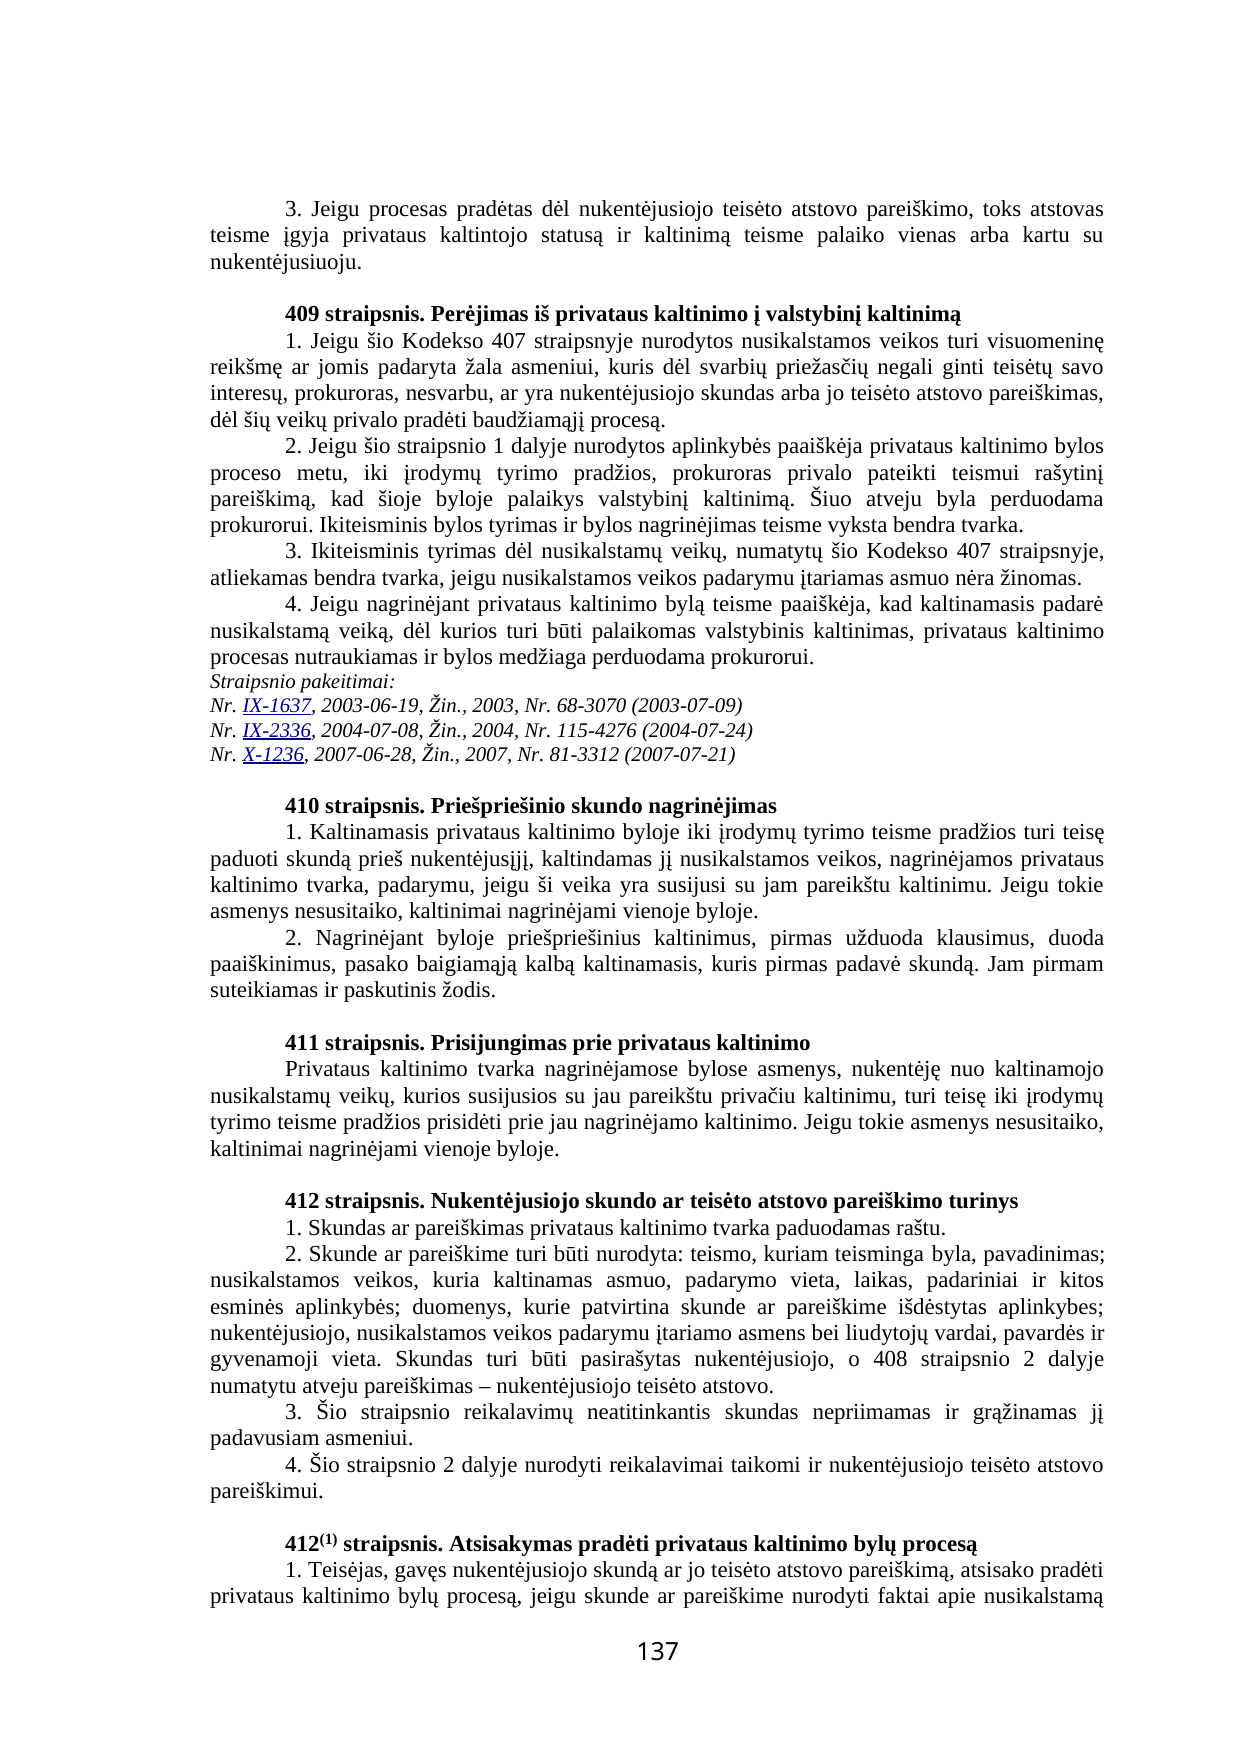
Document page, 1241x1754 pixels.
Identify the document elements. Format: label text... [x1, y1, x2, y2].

text 4. Jeigu nagrinėjant privataus kaltinimo bylą teisme paaiškėja, kad kaltinamasis padarė nusikalstamą veiką, dėl kurios turi būti palaikomas valstybinis kaltinimas, privataus kaltinimo procesas nutraukiamas ir bylos medžiaga perduodama prokurorui. [210, 590, 1106, 669]
text 3. Jeigu procesas pradėtas dėl nukentėjusiojo teisėto atstovo pareiškimo, toks atstovas teisme įgyja privataus kaltintojo statusą ir kaltinimą teisme palaiko vienas arba kartu su nukentėjusiuoju. [210, 195, 1106, 274]
text Straipsnio pakeitimai: [210, 669, 1106, 693]
text Nr. X-1236, 2007-06-28, Žin., 2007, Nr. 81-3312 (2007-07-21) [210, 742, 1106, 766]
text Nr. IX-1637, 2003-06-19, Žin., 2003, Nr. 68-3070 (2003-07-09) [210, 693, 1106, 717]
text 1. Teisėjas, gavęs nukentėjusiojo skundą ar jo teisėto atstovo pareiškimą, atsisako pradėti privataus kaltinimo bylų procesą, jeigu skunde ar pareiškime nurodyti faktai apie nusikalstamą [210, 1556, 1106, 1609]
text 4. Šio straipsnio 2 dalyje nurodyti reikalavimai taikomi ir nukentėjusiojo teisėto atstovo pareiškimui. [210, 1451, 1106, 1503]
text 2. Nagrinėjant byloje priešpriešinius kaltinimus, pirmas užduoda klausimus, duoda paaiškinimus, pasako baigiamąją kalbą kaltinamasis, kuris pirmas padavė skundą. Jam pirmam suteikiamas ir paskutinis žodis. [210, 924, 1106, 1003]
text 410 straipsnis. Priešpriešinio skundo nagrinėjimas [210, 792, 1106, 818]
text 1. Kaltinamasis privataus kaltinimo byloje iki įrodymų tyrimo teisme pradžios turi teisę paduoti skundą prieš nukentėjusįjį, kaltindamas jį nusikalstamos veikos, nagrinėjamos privataus kaltinimo tvarka, padarymu, jeigu ši veika yra susijusi su jam pareikštu kaltinimu. Jeigu tokie asmenys nesusitaiko, kaltinimai nagrinėjami vienoje byloje. [210, 818, 1106, 924]
text 412 straipsnis. Nukentėjusiojo skundo ar teisėto atstovo pareiškimo turinys [210, 1187, 1106, 1214]
text 1. Jeigu šio Kodekso 407 straipsnyje nurodytos nusikalstamos veikos turi visuomeninę reikšmę ar jomis padaryta žala asmeniui, kuris dėl svarbių priežasčių negali ginti teisėtų savo interesų, prokuroras, nesvarbu, ar yra nukentėjusiojo skundas arba jo teisėto atstovo pareiškimas, dėl šių veikų privalo pradėti baudžiamąjį procesą. [210, 327, 1106, 432]
text Privataus kaltinimo tvarka nagrinėjamose bylose asmenys, nukentėję nuo kaltinamojo nusikalstamų veikų, kurios susijusios su jau pareikštu privačiu kaltinimu, turi teisę iki įrodymų tyrimo teisme pradžios prisidėti prie jau nagrinėjamo kaltinimo. Jeigu tokie asmenys nesusitaiko, kaltinimai nagrinėjami vienoje byloje. [210, 1056, 1106, 1161]
text Nr. IX-2336, 2004-07-08, Žin., 2004, Nr. 115-4276 (2004-07-24) [210, 717, 1106, 742]
text 411 straipsnis. Prisijungimas prie privataus kaltinimo [210, 1029, 1106, 1056]
text 2. Jeigu šio straipsnio 1 dalyje nurodytos aplinkybės paaiškėja privataus kaltinimo bylos proceso metu, iki įrodymų tyrimo pradžios, prokuroras privalo pateikti teismui rašytinį pareiškimą, kad šioje byloje palaikys valstybinį kaltinimą. Šiuo atveju byla perduodama prokurorui. Ikiteisminis bylos tyrimas ir bylos nagrinėjimas teisme vyksta bendra tvarka. [210, 432, 1106, 538]
text 2. Skunde ar pareiškime turi būti nurodyta: teismo, kuriam teisminga byla, pavadinimas; nusikalstamos veikos, kuria kaltinamas asmuo, padarymo vieta, laikas, padariniai ir kitos esminės aplinkybės; duomenys, kurie patvirtina skunde ar pareiškime išdėstytas aplinkybes; nukentėjusiojo, nusikalstamos veikos padarymu įtariamo asmens bei liudytojų vardai, pavardės ir gyvenamoji vieta. Skundas turi būti pasirašytas nukentėjusiojo, o 408 straipsnio 2 dalyje numatytu atveju pareiškimas – nukentėjusiojo teisėto atstovo. [210, 1240, 1106, 1398]
text 409 straipsnis. Perėjimas iš privataus kaltinimo į valstybinį kaltinimą [210, 300, 1106, 327]
text 412(1) straipsnis. Atsisakymas pradėti privataus kaltinimo bylų procesą [210, 1530, 1106, 1556]
text 3. Šio straipsnio reikalavimų neatitinkantis skundas nepriimamas ir grąžinamas jį padavusiam asmeniui. [210, 1398, 1106, 1451]
text 1. Skundas ar pareiškimas privataus kaltinimo tvarka paduodamas raštu. [210, 1214, 1106, 1240]
text 3. Ikiteisminis tyrimas dėl nusikalstamų veikų, numatytų šio Kodekso 407 straipsnyje, atliekamas bendra tvarka, jeigu nusikalstamos veikos padarymu įtariamas asmuo nėra žinomas. [210, 538, 1106, 590]
